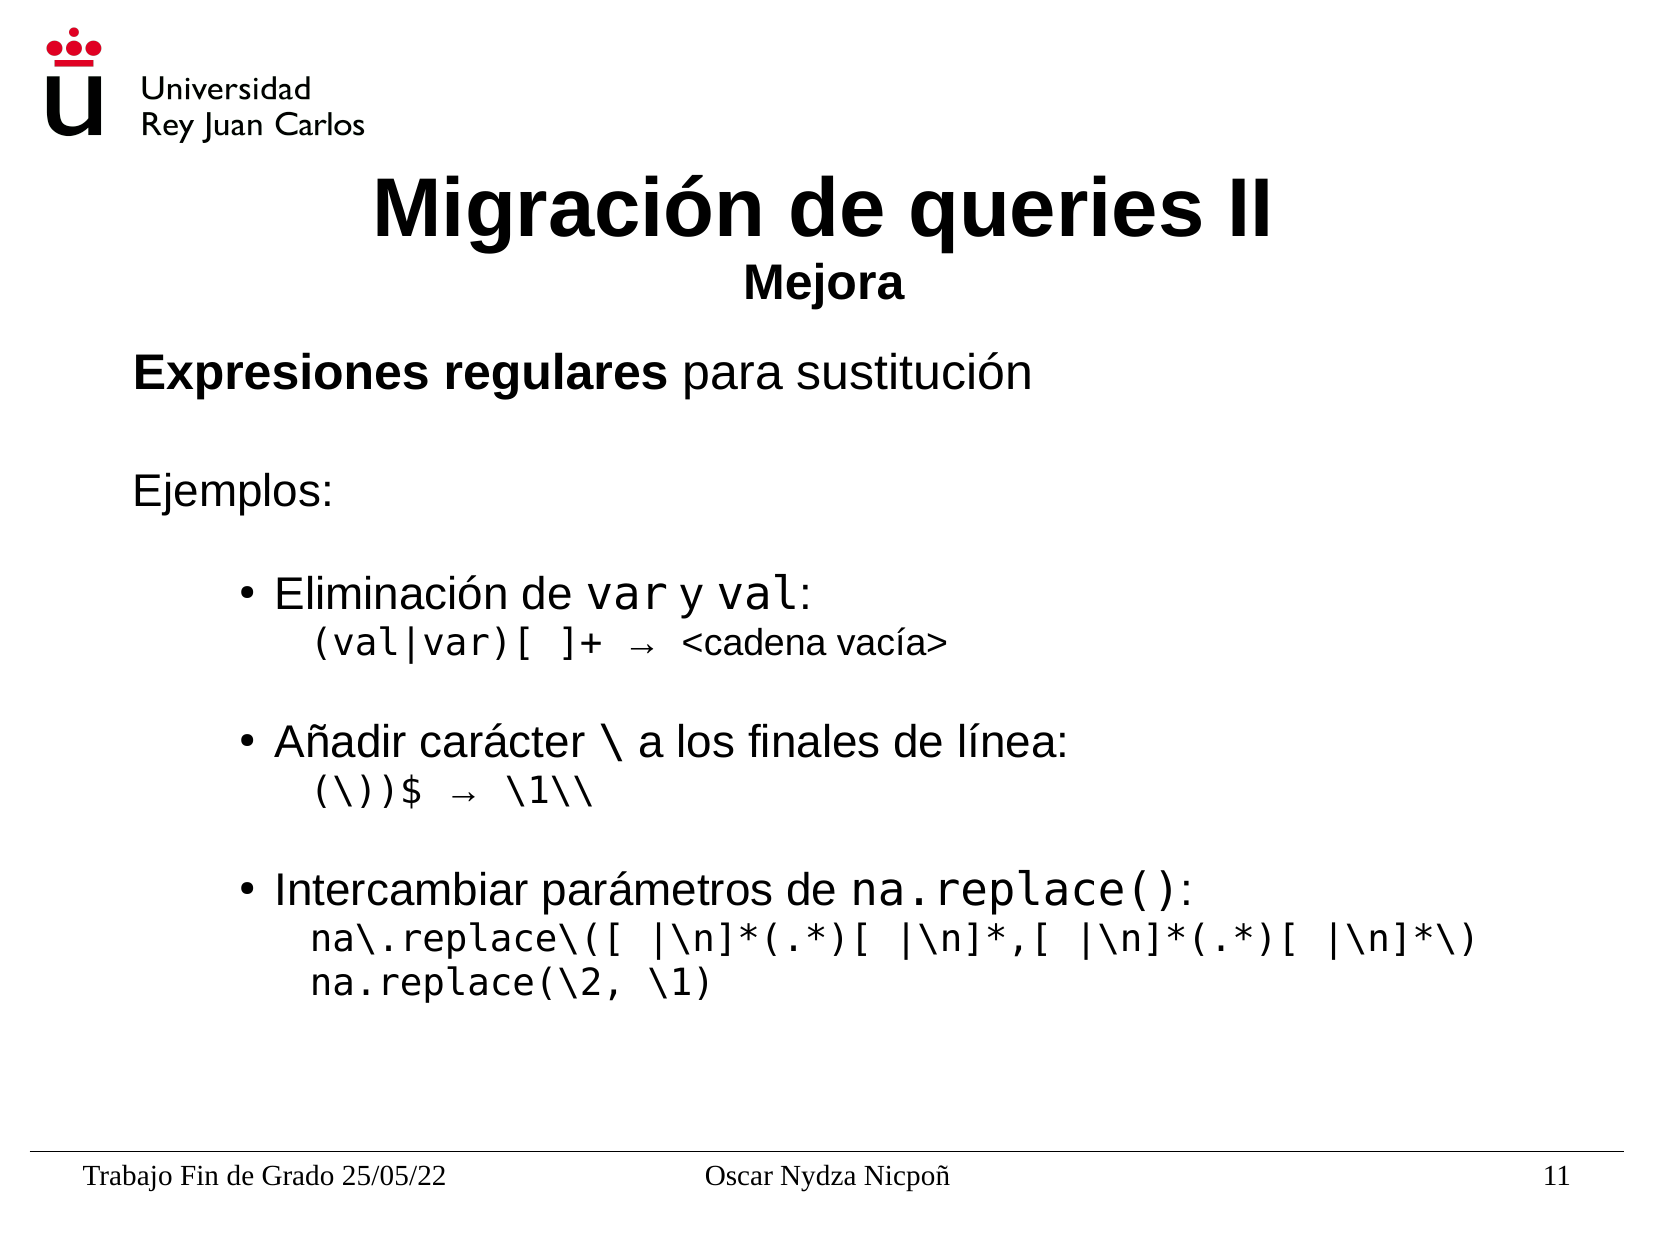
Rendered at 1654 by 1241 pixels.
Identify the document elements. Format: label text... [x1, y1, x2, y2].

picture [42, 0, 367, 172]
text_box Expresiones regulares para sustitución Ejemplos: Eliminación de var y val: (val|var)[ ]+ → <cadena vacía> Añadir carácter \ a los finales de línea: (\))$ → \1\\ Intercambiar parámetros de na.replace(): na\.replace\([ |\n]*(.*)[ |\n]*,[ |\n]*(.*)[ |\n]*\) na.replace(\2, \1) [118, 336, 1536, 1241]
title Migración de queries II Mejora [147, 132, 1501, 340]
